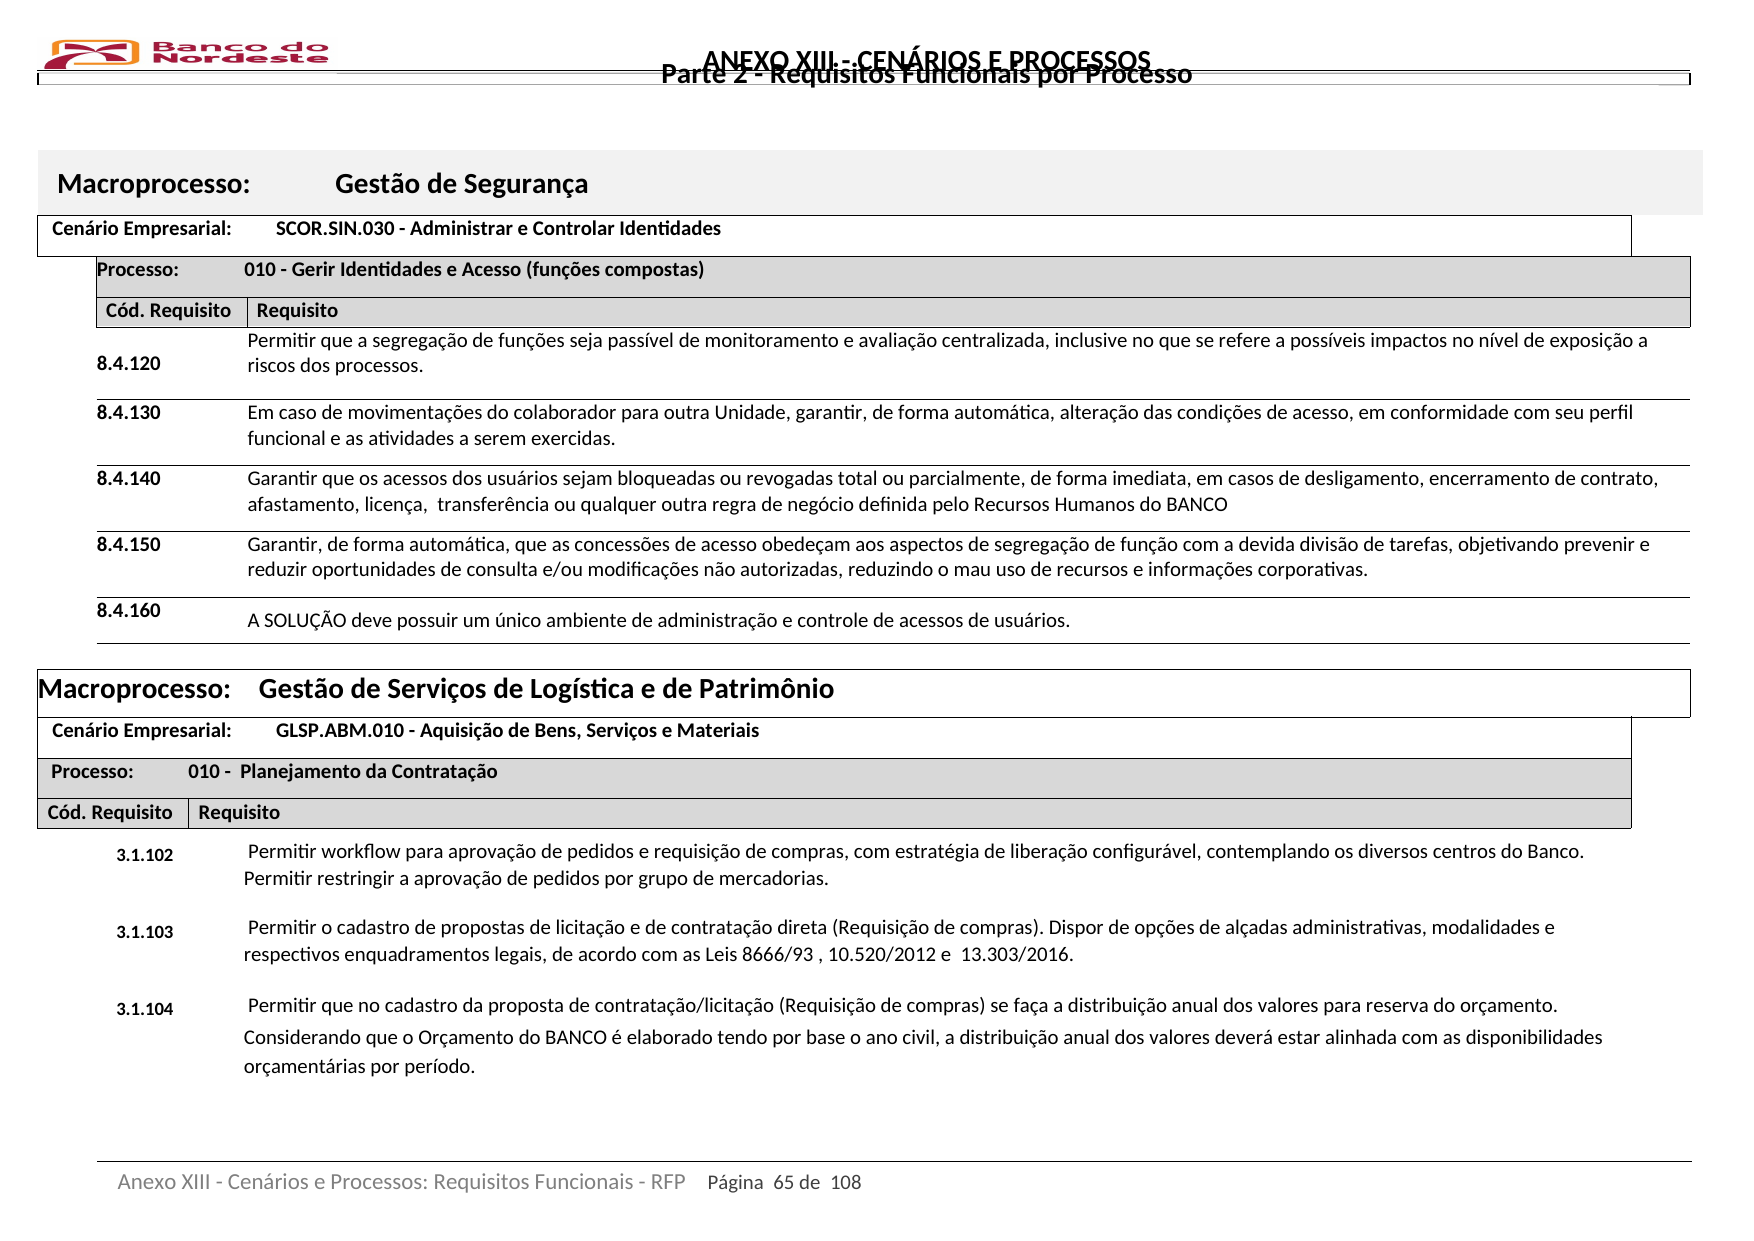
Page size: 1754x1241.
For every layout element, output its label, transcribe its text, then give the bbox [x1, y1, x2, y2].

table_cell Cód. Requisito [38, 799, 188, 828]
text 3.1.102 Permitir workflow para aprovação de pedidos e requisição de compras, com estratégia de liberação configurável, contemplando os diversos centros do Banco. Permitir restringir a aprovação de pedidos por grupo de mercadorias. [116, 828, 1655, 890]
table_cell [1632, 798, 1690, 828]
table_cell [1632, 215, 1690, 256]
table_cell Macroprocesso: Gestão de Serviços de Logística e de Patrimônio [38, 670, 1690, 716]
table_cell [1632, 718, 1690, 757]
table_cell Requisito [248, 298, 1690, 326]
table_cell [1690, 758, 1703, 798]
table_cell Garantir, de forma automática, que as concessões de acesso obedeçam aos aspectos de segregação de função com a devida divisão de tarefas, objetivando prevenir e reduzir oportunidades de consulta e/ou modificações não autorizadas, reduzindo o mau uso de recursos e informações corporativas. [247, 532, 1690, 596]
table_cell Gestão de Segurança [335, 150, 1703, 215]
table_cell [1690, 399, 1703, 465]
table_cell [247, 644, 1690, 669]
text 3.1.104 Permitir que no cadastro da proposta de contratação/licitação (Requisição de compras) se faça a distribuição anual dos valores para reserva do orçamento. Considerando que o Orçamento do BANCO é elaborado tendo por base o ano civil, a distribuição anual dos valores deverá estar alinhada com as disponibilidades orçamentárias por período. [116, 981, 1655, 1079]
table_cell [1690, 596, 1703, 643]
table_cell [38, 257, 97, 669]
table_cell Permitir que a segregação de funções seja passível de monitoramento e avaliação centralizada, inclusive no que se refere a possíveis impactos no nível de exposição a riscos dos processos. [247, 328, 1690, 399]
table_cell 8.4.140 [97, 466, 247, 531]
table_cell Cód. Requisito [97, 298, 247, 326]
table_cell [1690, 716, 1703, 757]
table_cell [1632, 758, 1690, 798]
table_cell 8.4.160 [97, 598, 247, 643]
table_cell Requisito [189, 799, 1631, 828]
table_cell 8.4.150 [97, 532, 247, 596]
table_cell [1691, 297, 1703, 326]
table_cell [1690, 326, 1703, 399]
picture [37, 37, 338, 70]
table_cell [1691, 669, 1703, 716]
table_cell [1691, 256, 1703, 297]
table_cell Garantir que os acessos dos usuários sejam bloqueadas ou revogadas total ou parcialmente, de forma imediata, em casos de desligamento, encerramento de contrato, afastamento, licença, transferência ou qualquer outra regra de negócio definida pelo Recursos Humanos do BANCO [247, 466, 1690, 531]
table_cell [1690, 465, 1703, 531]
table_cell SCOR.SIN.030 - Administrar e Controlar Identidades [276, 216, 1631, 256]
text 3.1.103 Permitir o cadastro de propostas de licitação e de contratação direta (Requisição de compras). Dispor de opções de alçadas administrativas, modalidades e respectivos enquadramentos legais, de acordo com as Leis 8666/93 , 10.520/2012 e 13.303/2016. [116, 905, 1655, 966]
table_cell Processo: [38, 759, 188, 798]
table_cell [1690, 531, 1703, 596]
table_cell 010 - Planejamento da Contratação [188, 759, 1631, 798]
table_cell Cenário Empresarial: [38, 216, 276, 256]
table_cell GLSP.ABM.010 - Aquisição de Bens, Serviços e Materiais [276, 718, 1631, 757]
table_cell 8.4.120 [97, 328, 247, 399]
table_cell Processo: 010 - Gerir Identidades e Acesso (funções compostas) [97, 257, 1690, 297]
table_cell Em caso de movimentações do colaborador para outra Unidade, garantir, de forma automática, alteração das condições de acesso, em conformidade com seu perfil funcional e as atividades a serem exercidas. [247, 400, 1690, 465]
table_cell Macroprocesso: [38, 150, 335, 215]
table_cell [1690, 215, 1703, 256]
table_cell [1690, 798, 1703, 828]
table_cell [97, 644, 247, 669]
table_cell Cenário Empresarial: [38, 718, 276, 757]
table_cell A SOLUÇÃO deve possuir um único ambiente de administração e controle de acessos de usuários. [247, 598, 1690, 643]
table_cell [1690, 643, 1703, 669]
table_cell 8.4.130 [97, 400, 247, 465]
